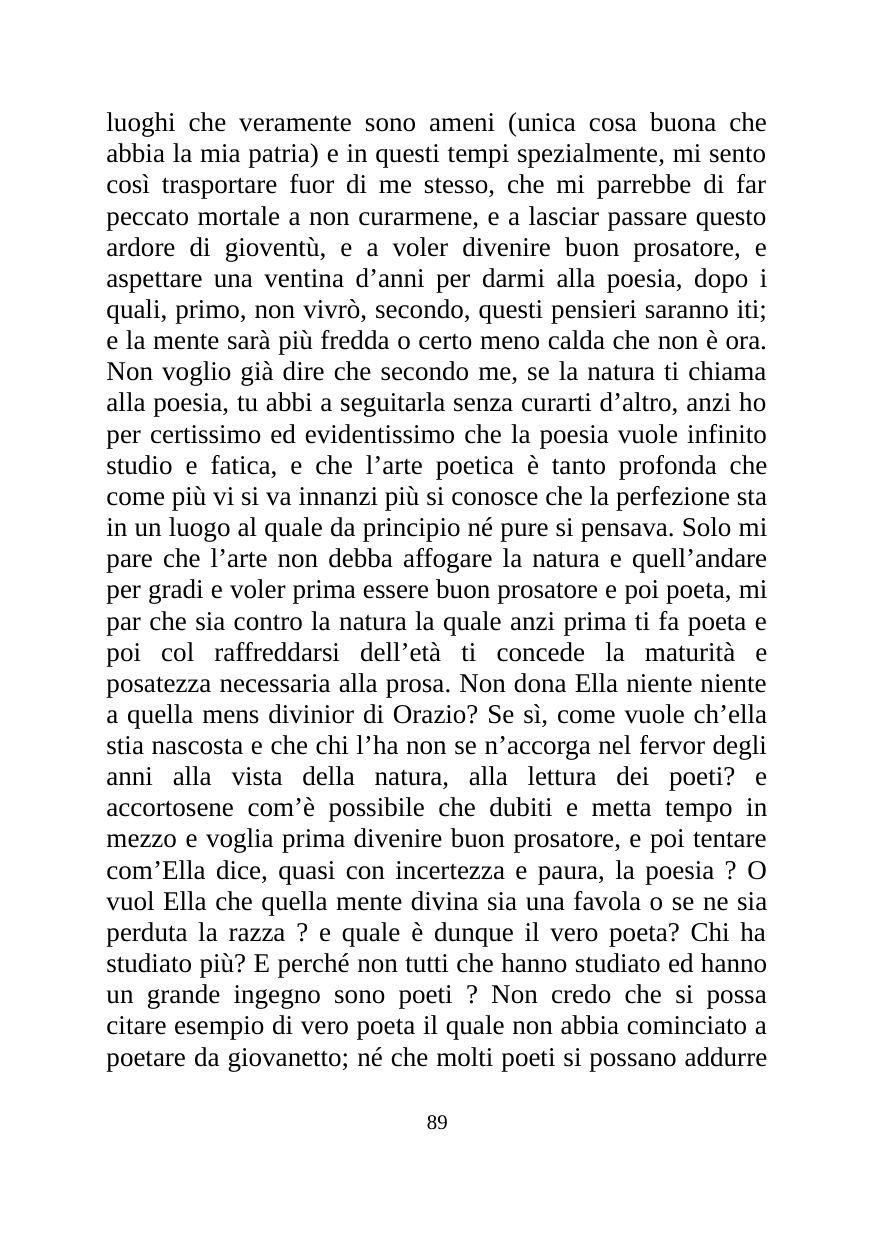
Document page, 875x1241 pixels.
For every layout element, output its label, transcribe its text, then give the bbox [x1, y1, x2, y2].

text luoghi che veramente sono ameni (unica cosa buona che abbia la mia patria) e in questi tempi spezialmente, mi sento così trasportare fuor di me stesso, che mi parrebbe di far peccato mortale a non curarmene, e a lasciar passare questo ardore di gioventù, e a voler divenire buon prosatore, e aspettare una ventina d’anni per darmi alla poesia, dopo i quali, primo, non vivrò, secondo, questi pensieri saranno iti; e la mente sarà più fredda o certo meno calda che non è ora. Non voglio già dire che secondo me, se la natura ti chiama alla poesia, tu abbi a seguitarla senza curarti d’altro, anzi ho per certissimo ed evidentissimo che la poesia vuole infinito studio e fatica, e che l’arte poetica è tanto profonda che come più vi si va innanzi più si conosce che la perfezione sta in un luogo al quale da principio né pure si pensava. Solo mi pare che l’arte non debba affogare la natura e quell’andare per gradi e voler prima essere buon prosatore e poi poeta, mi par che sia contro la natura la quale anzi prima ti fa poeta e poi col raffreddarsi dell’età ti concede la maturità e posatezza necessaria alla prosa. Non dona Ella niente niente a quella mens divinior di Orazio? Se sì, come vuole ch’ella stia nascosta e che chi l’ha non se n’accorga nel fervor degli anni alla vista della natura, alla lettura dei poeti? e accortosene com’è possibile che dubiti e metta tempo in mezzo e voglia prima divenire buon prosatore, e poi tentare com’Ella dice, quasi con incertezza e paura, la poesia ? O vuol Ella che quella mente divina sia una favola o se ne sia perduta la razza ? e quale è dunque il vero poeta? Chi ha studiato più? E perché non tutti che hanno studiato ed hanno un grande ingegno sono poeti ? Non credo che si possa citare esempio di vero poeta il quale non abbia cominciato a poetare da giovanetto; né che molti poeti si possano addurre [106, 106, 768, 1072]
